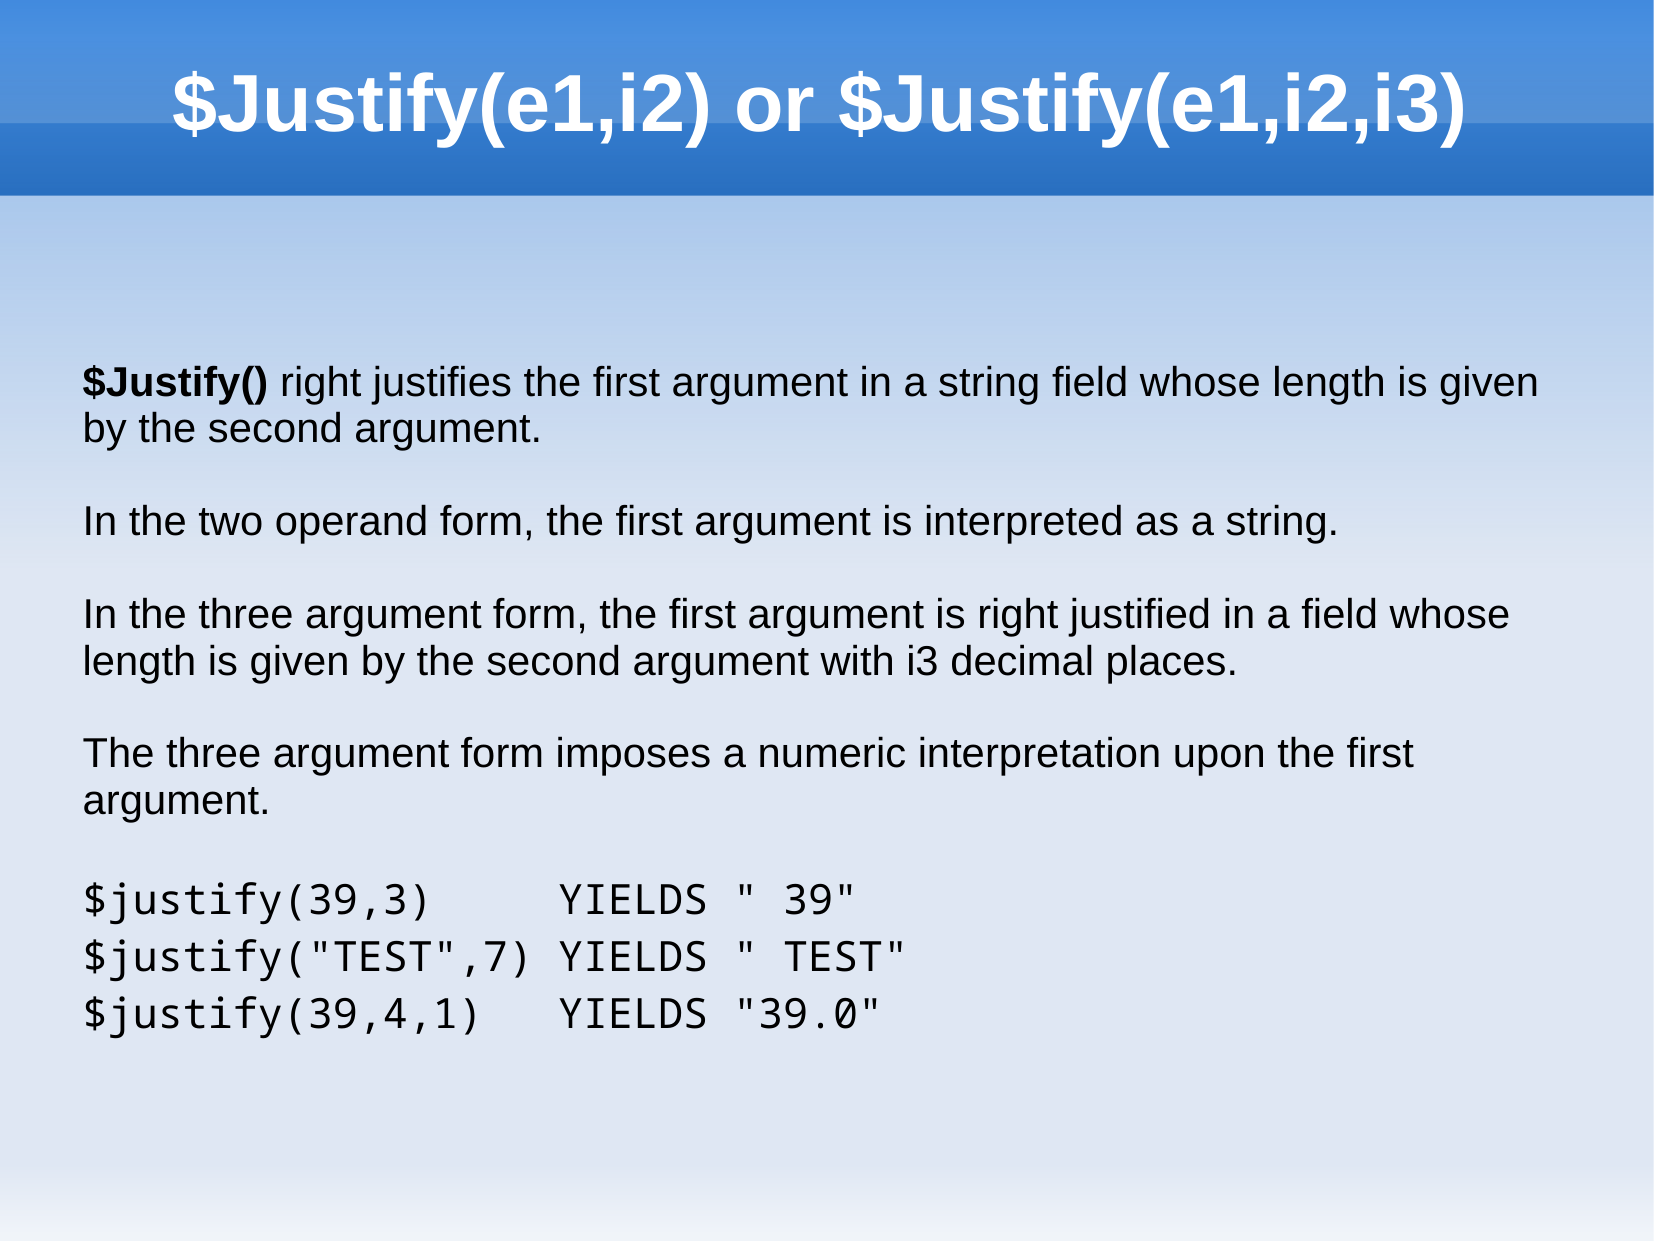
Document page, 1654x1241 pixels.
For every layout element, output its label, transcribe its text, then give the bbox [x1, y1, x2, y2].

title $Justify(e1,i2) or $Justify(e1,i2,i3) [76, 0, 1565, 208]
picture [0, 0, 1654, 1241]
subtitle $Justify() right justifies the first argument in a string field whose length is given by the second argument. In the two operand form, the first argument is interpreted as a string. In the three argument form, the first argument is right justified in a field whose length is given by the second argument with i3 decimal places. The three argument form imposes a numeric interpretation upon the first argument. $justify(39,3) YIELDS " 39" $justify("TEST",7) YIELDS " TEST" $justify(39,4,1) YIELDS "39.0" [82, 290, 1571, 1109]
